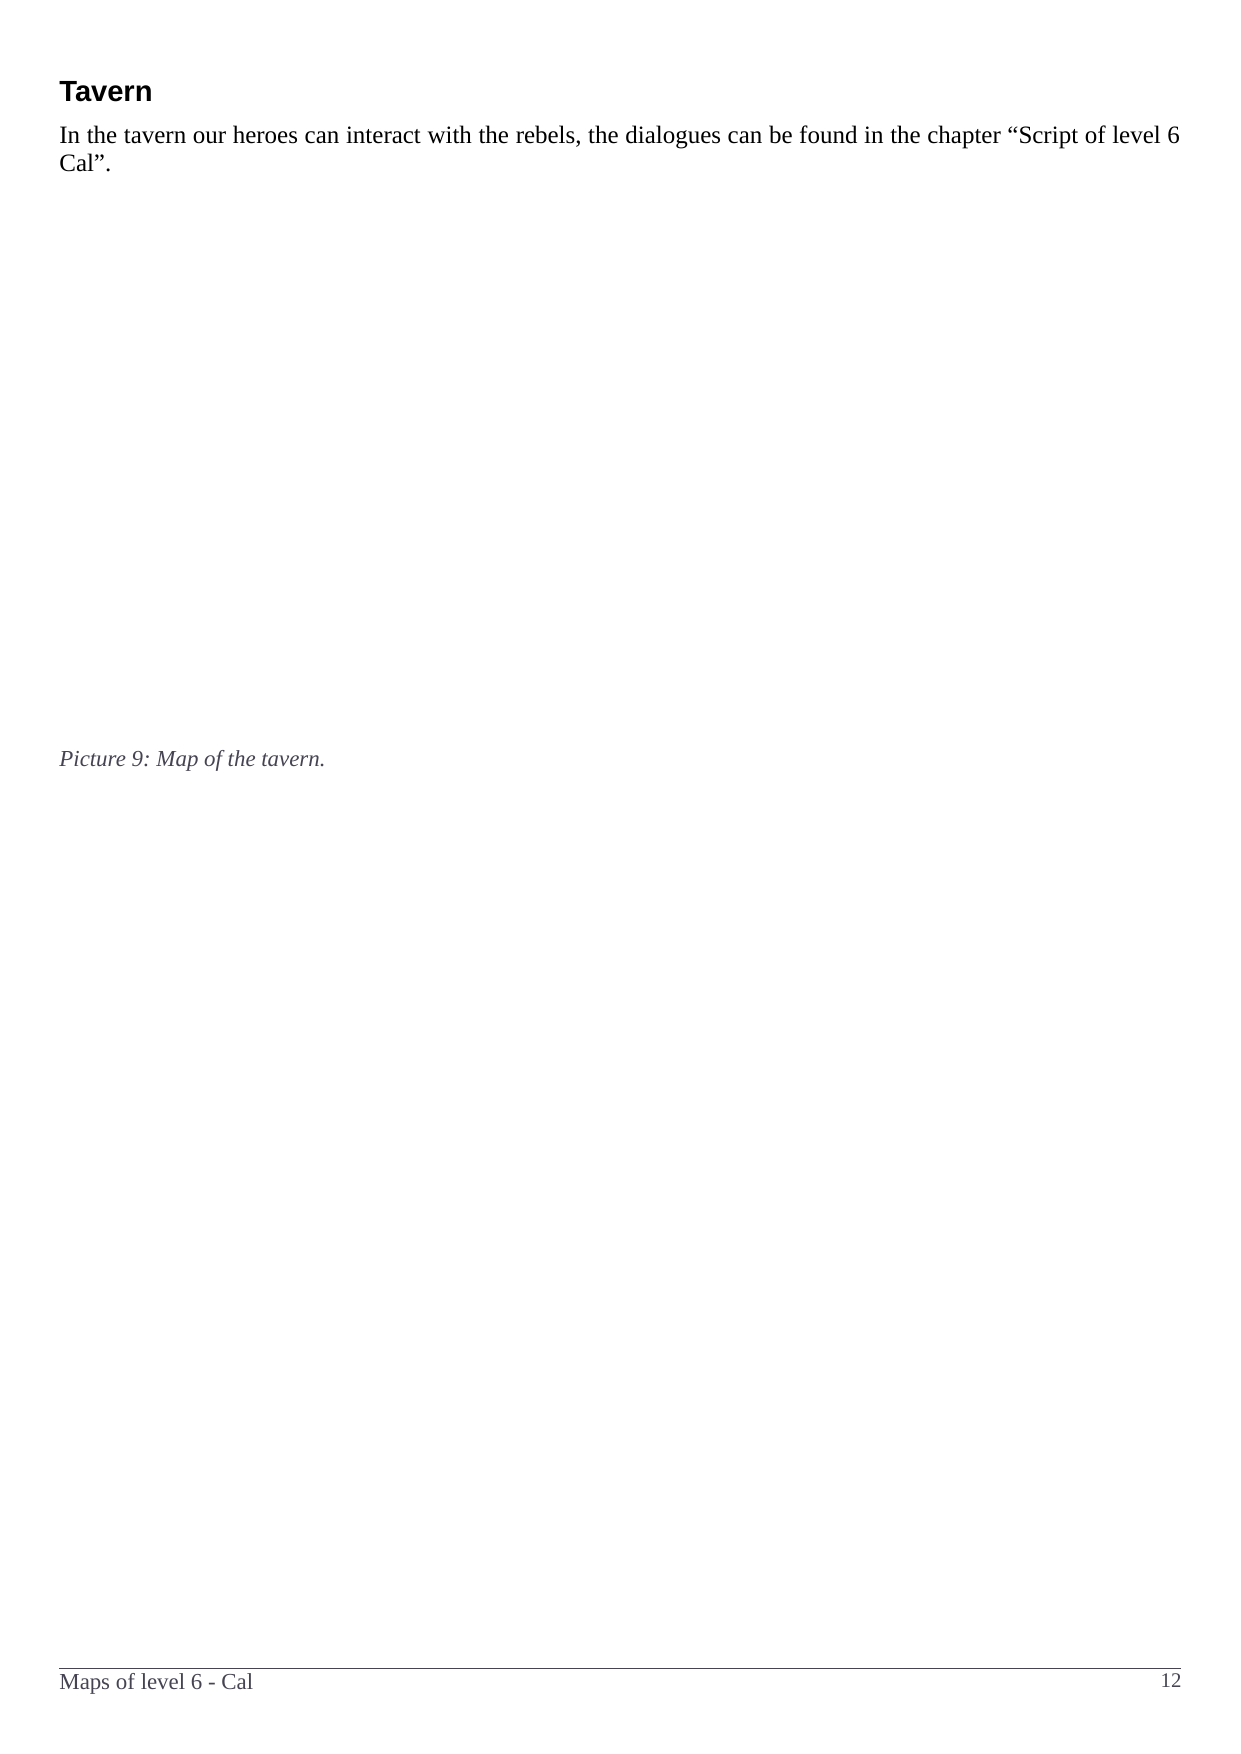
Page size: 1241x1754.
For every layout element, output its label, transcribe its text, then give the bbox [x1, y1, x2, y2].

subtitle Tavern [59, 74, 1181, 107]
text In the tavern our heroes can interact with the rebels, the dialogues can be found in the chapter “Script of level 6 Cal”. [59, 120, 1181, 177]
text Picture 9: Map of the tavern. [59, 196, 1181, 772]
